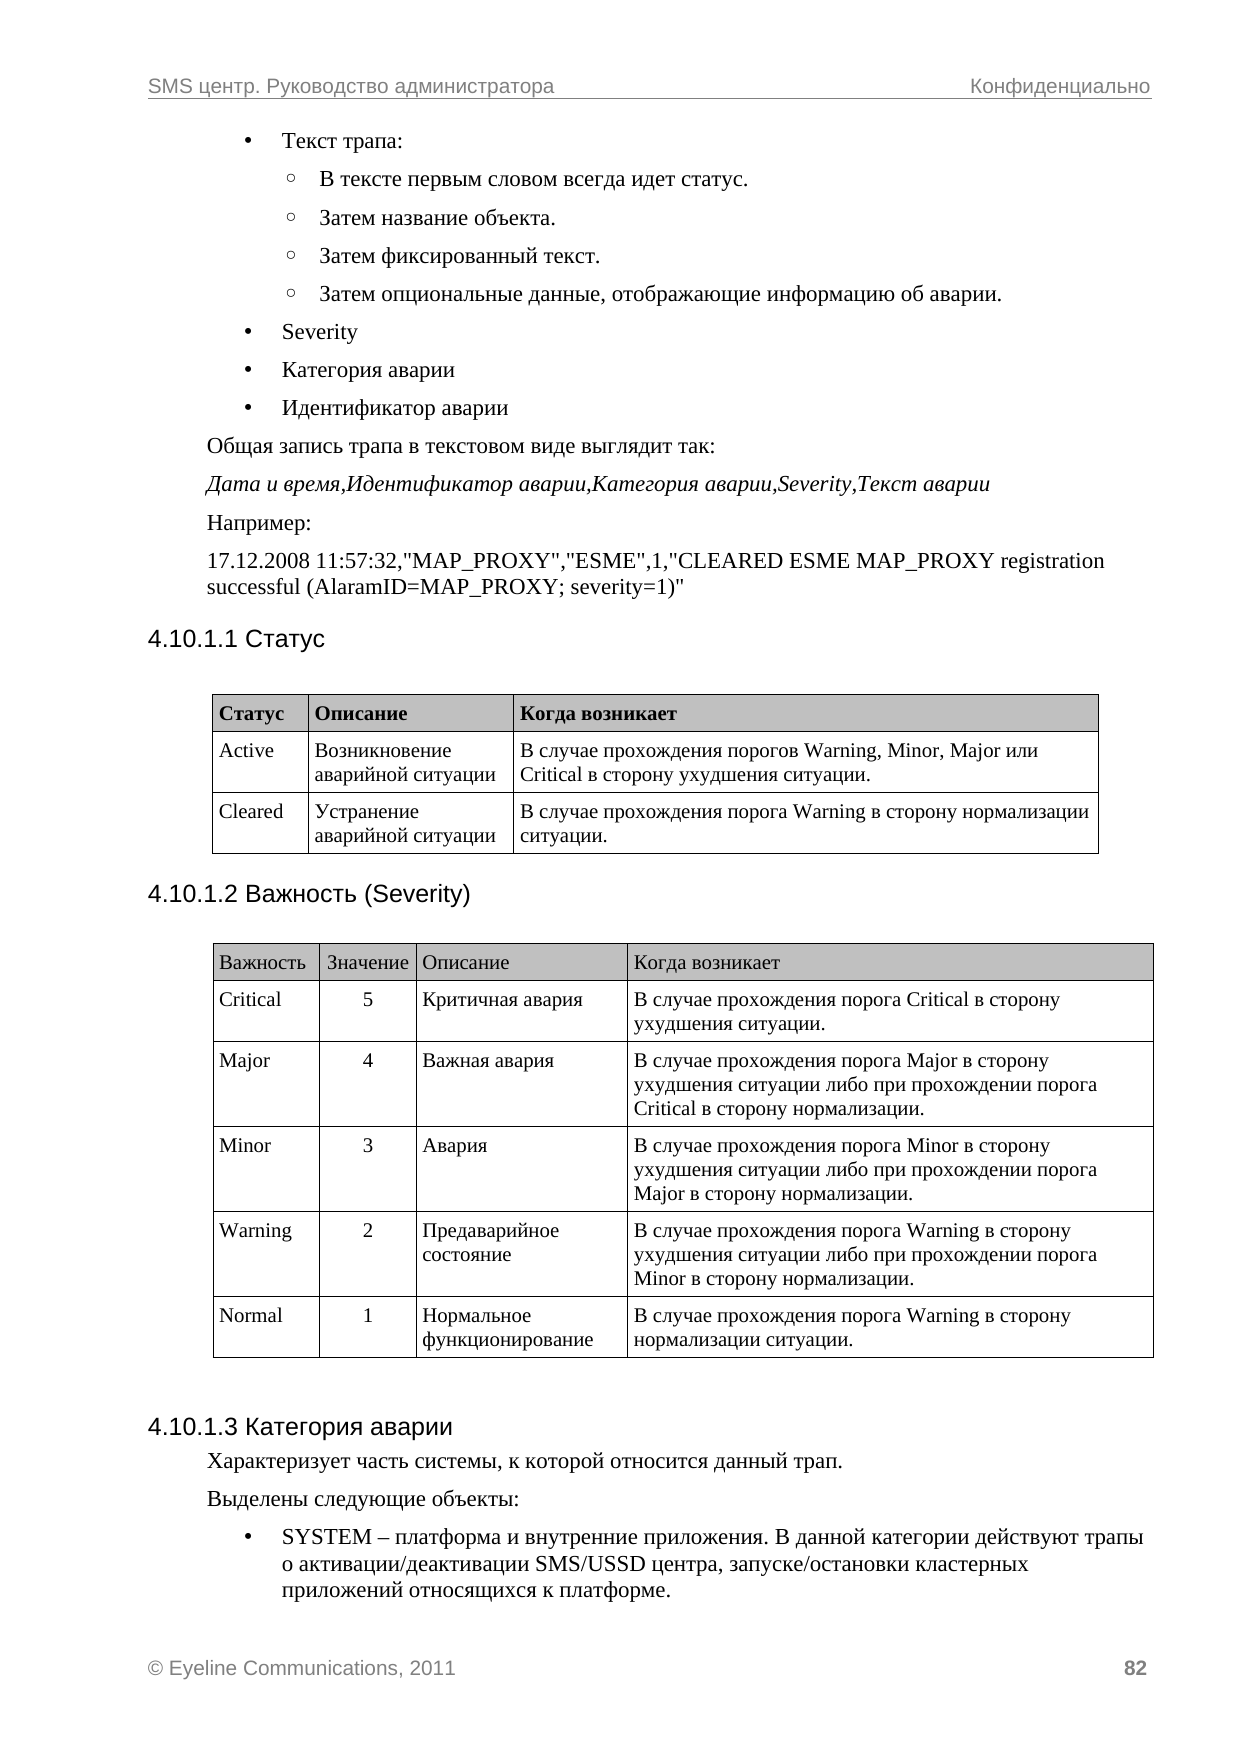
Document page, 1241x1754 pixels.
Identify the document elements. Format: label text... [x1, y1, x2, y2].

table_header Когда возникает [628, 944, 1153, 980]
list В тексте первым словом всегда идет статус. [282, 165, 1152, 192]
table_cell В случае прохождения порога Warning в сторону нормализации ситуации. [514, 793, 1098, 853]
table_header Значение [320, 944, 416, 980]
list Затем фиксированный текст. [282, 242, 1152, 268]
text Общая запись трапа в текстовом виде выглядит так: [207, 432, 1152, 459]
table_cell 2 [320, 1212, 416, 1296]
table_cell Устранение аварийной ситуации [309, 793, 513, 853]
table_header Важность [214, 944, 319, 980]
table_cell 3 [320, 1127, 416, 1211]
list Идентификатор аварии [244, 394, 1152, 421]
table_header Когда возникает [514, 695, 1098, 731]
list Severity [244, 318, 1152, 344]
text Характеризует часть системы, к которой относится данный трап. [207, 1447, 1152, 1473]
list Текст трапа: [244, 127, 1152, 154]
list SYSTEM – платформа и внутренние приложения. В данной категории действуют трапы о активации/деактивации SMS/USSD центра, запуске/остановки кластерных приложений относящихся к платформе. [244, 1523, 1152, 1602]
table_cell Warning [214, 1212, 319, 1296]
list Затем название объекта. [282, 203, 1152, 230]
table_cell В случае прохождения порога Minor в сторону ухудшения ситуации либо при прохождении порога Major в сторону нормализации. [628, 1127, 1153, 1211]
table_cell Авария [417, 1127, 627, 1211]
text Дата и время,Идентификатор аварии,Категория аварии,Severity,Текст аварии [207, 470, 1152, 497]
table_cell Normal [214, 1297, 319, 1357]
table_header Описание [417, 944, 627, 980]
table_cell В случае прохождения порогов Warning, Minor, Major или Critical в сторону ухудшения ситуации. [514, 732, 1098, 792]
text Например: [207, 508, 1152, 535]
table_cell В случае прохождения порога Critical в сторону ухудшения ситуации. [628, 981, 1153, 1041]
table_cell Предаварийное состояние [417, 1212, 627, 1296]
table_cell В случае прохождения порога Warning в сторону нормализации ситуации. [628, 1297, 1153, 1357]
table_cell Major [214, 1042, 319, 1126]
table_cell Critical [214, 981, 319, 1041]
text 17.12.2008 11:57:32,"MAP_PROXY","ESME",1,"CLEARED ESME MAP_PROXY registration successful (AlaramID=MAP_PROXY; severity=1)" [207, 547, 1152, 599]
list Затем опциональные данные, отображающие информацию об аварии. [282, 280, 1152, 306]
table_cell Minor [214, 1127, 319, 1211]
subtitle Важность (Severity) [148, 879, 1152, 908]
table_cell Нормальное функционирование [417, 1297, 627, 1357]
table_cell Критичная авария [417, 981, 627, 1041]
subtitle Категория аварии [148, 1412, 1152, 1441]
table_cell В случае прохождения порога Warning в сторону ухудшения ситуации либо при прохождении порога Minor в сторону нормализации. [628, 1212, 1153, 1296]
table_cell Важная авария [417, 1042, 627, 1126]
table_cell 5 [320, 981, 416, 1041]
subtitle Статус [148, 624, 1152, 653]
table_header Описание [309, 695, 513, 731]
table_cell 4 [320, 1042, 416, 1126]
table_cell Cleared [213, 793, 308, 853]
table_header Статус [213, 695, 308, 731]
list Категория аварии [244, 356, 1152, 382]
table_cell Active [213, 732, 308, 792]
text Выделены следующие объекты: [207, 1485, 1152, 1512]
table_cell 1 [320, 1297, 416, 1357]
table_cell В случае прохождения порога Major в сторону ухудшения ситуации либо при прохождении порога Critical в сторону нормализации. [628, 1042, 1153, 1126]
table_cell Возникновение аварийной ситуации [309, 732, 513, 792]
